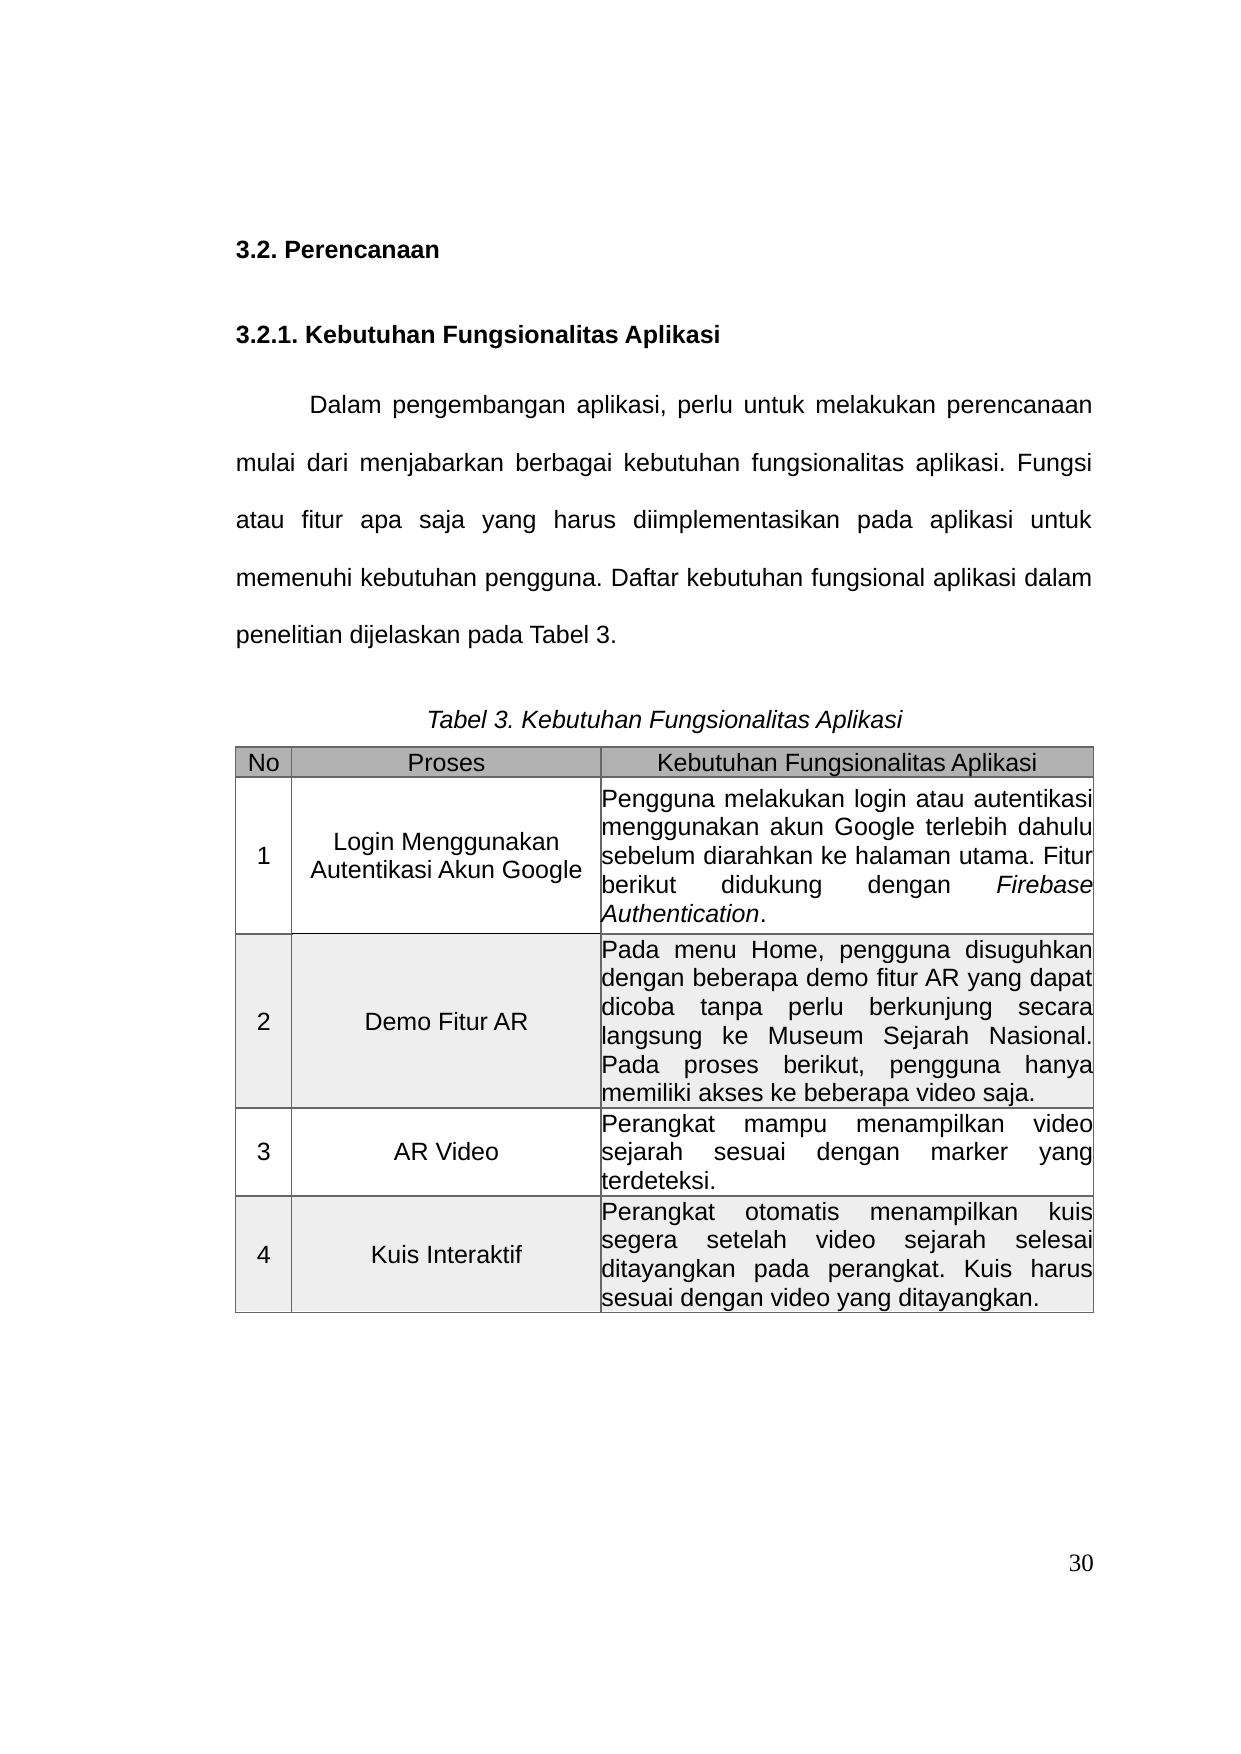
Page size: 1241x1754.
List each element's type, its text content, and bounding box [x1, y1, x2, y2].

text Dalam pengembangan aplikasi, perlu untuk melakukan perencanaan mulai dari menjabarkan berbagai kebutuhan fungsionalitas aplikasi. Fungsi atau fitur apa saja yang harus diimplementasikan pada aplikasi untuk memenuhi kebutuhan pengguna. Daftar kebutuhan fungsional aplikasi dalam penelitian dijelaskan pada Tabel 3. [236, 390, 1093, 649]
table_cell Pengguna melakukan login atau autentikasi menggunakan akun Google terlebih dahulu sebelum diarahkan ke halaman utama. Fitur berikut didukung dengan Firebase Authentication. [602, 778, 1093, 933]
table_cell 3 [236, 1109, 291, 1195]
subtitle 3.2. Perencanaan [236, 236, 1093, 264]
subtitle 3.2.1. Kebutuhan Fungsionalitas Aplikasi [236, 320, 1093, 349]
table_cell Perangkat otomatis menampilkan kuis segera setelah video sejarah selesai ditayangkan pada perangkat. Kuis harus sesuai dengan video yang ditayangkan. [602, 1197, 1093, 1311]
table_cell Login Menggunakan Autentikasi Akun Google [292, 778, 600, 933]
table_header Kebutuhan Fungsionalitas Aplikasi [602, 748, 1093, 776]
table_cell Kuis Interaktif [292, 1197, 600, 1311]
table_header Proses [292, 748, 600, 776]
table_header No [236, 748, 291, 776]
table_cell Pada menu Home, pengguna disuguhkan dengan beberapa demo fitur AR yang dapat dicoba tanpa perlu berkunjung secara langsung ke Museum Sejarah Nasional. Pada proses berikut, pengguna hanya memiliki akses ke beberapa video saja. [602, 935, 1093, 1107]
table_cell 1 [236, 778, 291, 933]
table_cell Demo Fitur AR [292, 934, 600, 1107]
table_cell AR Video [292, 1109, 600, 1195]
text Tabel 3. Kebutuhan Fungsionalitas Aplikasi [236, 705, 1093, 733]
table_cell 2 [236, 935, 291, 1107]
table_cell Perangkat mampu menampilkan video sejarah sesuai dengan marker yang terdeteksi. [602, 1109, 1093, 1195]
table_cell 4 [236, 1197, 291, 1311]
